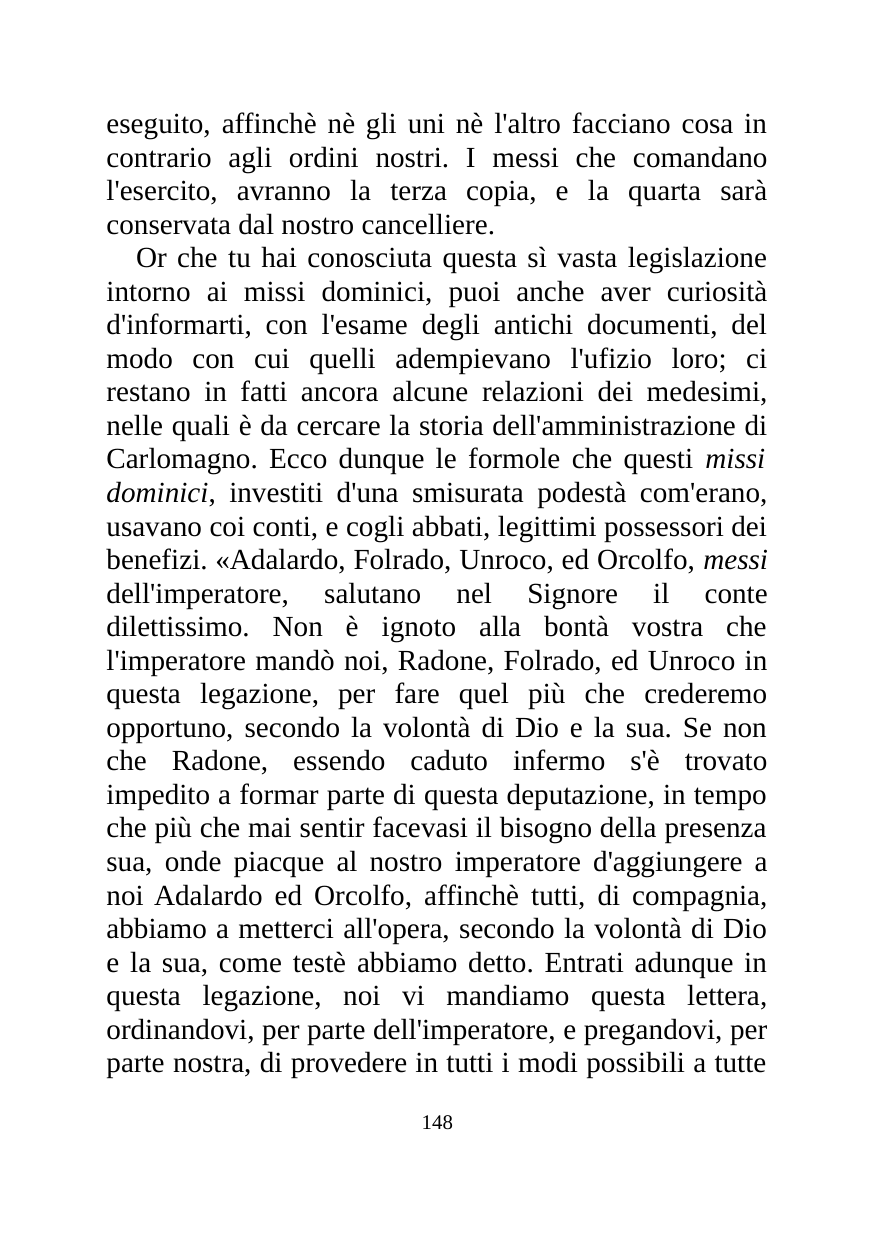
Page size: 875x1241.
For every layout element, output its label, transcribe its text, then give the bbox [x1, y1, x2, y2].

text eseguito, affinchè nè gli uni nè l'altro facciano cosa in contrario agli ordini nostri. I messi che comandano l'esercito, avranno la terza copia, e la quarta sarà conservata dal nostro cancelliere. [106, 106, 768, 240]
text Or che tu hai conosciuta questa sì vasta legislazione intorno ai missi dominici, puoi anche aver curiosità d'informarti, con l'esame degli antichi documenti, del modo con cui quelli adempievano l'ufizio loro; ci restano in fatti ancora alcune relazioni dei medesimi, nelle quali è da cercare la storia dell'amministrazione di Carlomagno. Ecco dunque le formole che questi missi dominici, investiti d'una smisurata podestà com'erano, usavano coi conti, e cogli abbati, legittimi possessori dei benefizi. «Adalardo, Folrado, Unroco, ed Orcolfo, messi dell'imperatore, salutano nel Signore il conte dilettissimo. Non è ignoto alla bontà vostra che l'imperatore mandò noi, Radone, Folrado, ed Unroco in questa legazione, per fare quel più che crederemo opportuno, secondo la volontà di Dio e la sua. Se non che Radone, essendo caduto infermo s'è trovato impedito a formar parte di questa deputazione, in tempo che più che mai sentir facevasi il bisogno della presenza sua, onde piacque al nostro imperatore d'aggiungere a noi Adalardo ed Orcolfo, affinchè tutti, di compagnia, abbiamo a metterci all'opera, secondo la volontà di Dio e la sua, come testè abbiamo detto. Entrati adunque in questa legazione, noi vi mandiamo questa lettera, ordinandovi, per parte dell'imperatore, e pregandovi, per parte nostra, di provedere in tutti i modi possibili a tutte [106, 240, 768, 1079]
